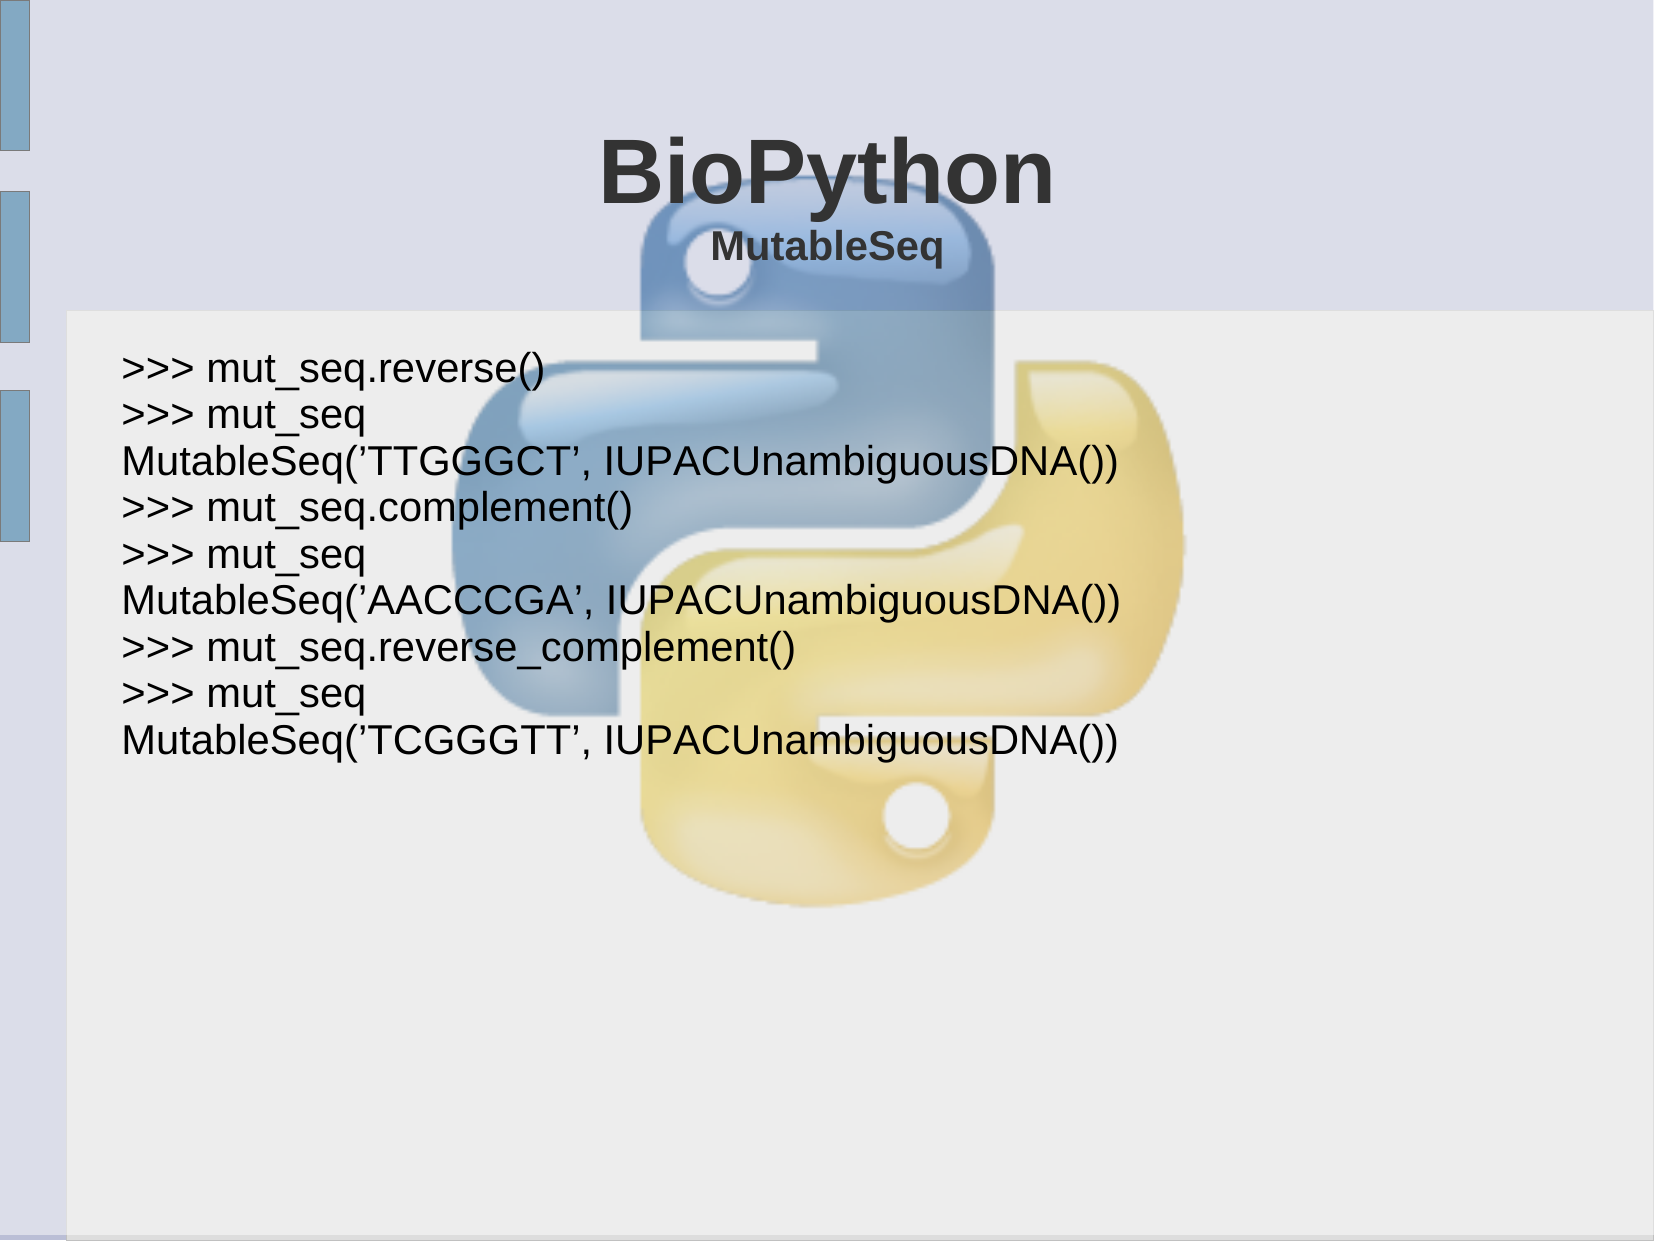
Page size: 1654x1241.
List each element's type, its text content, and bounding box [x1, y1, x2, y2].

list >>> mut_seq.reverse() >>> mut_seq MutableSeq(’TTGGGCT’, IUPACUnambiguousDNA()) >>> mut_seq.complement() >>> mut_seq MutableSeq(’AACCCGA’, IUPACUnambiguousDNA()) >>> mut_seq.reverse_complement() >>> mut_seq MutableSeq(’TCGGGTT’, IUPACUnambiguousDNA()) [121, 344, 1654, 1149]
picture [0, 0, 1654, 1235]
title BioPython MutableSeq [121, 91, 1534, 299]
